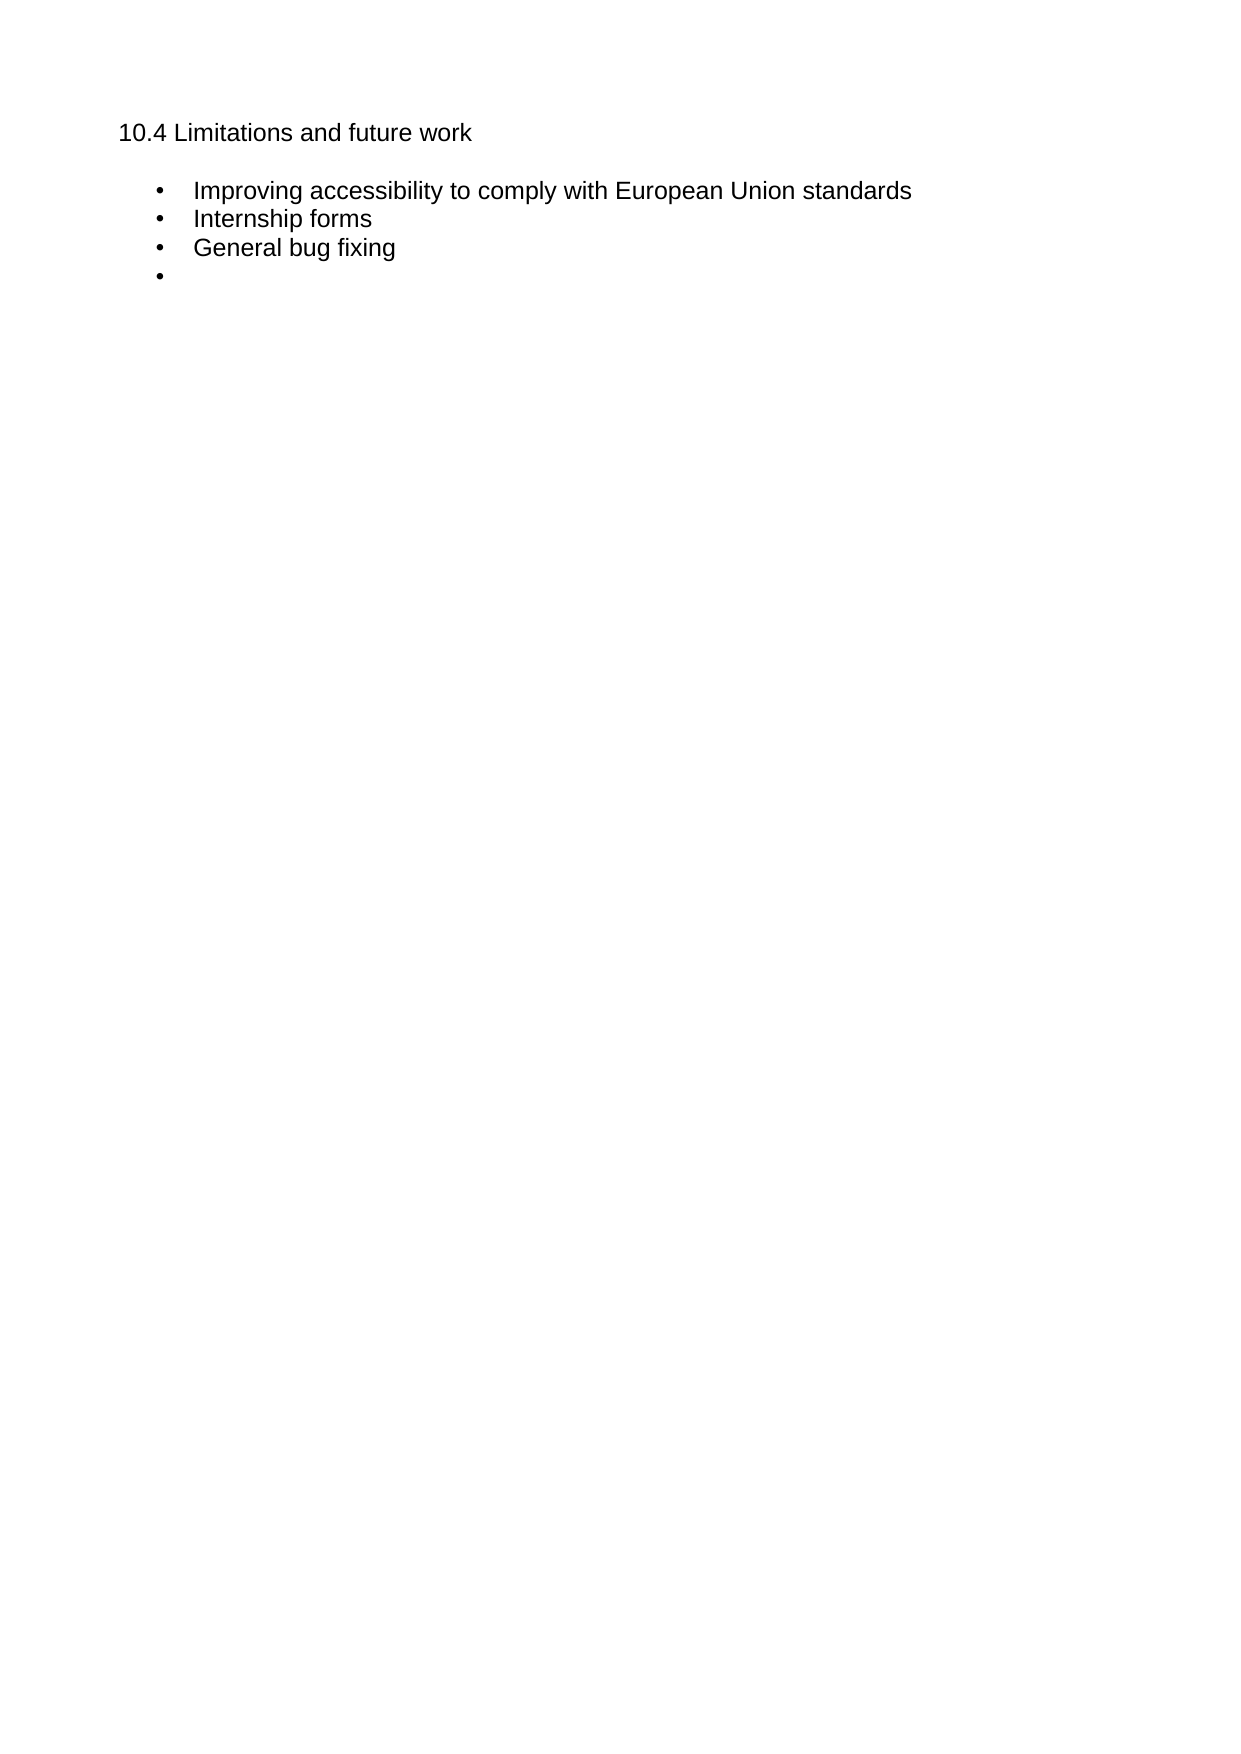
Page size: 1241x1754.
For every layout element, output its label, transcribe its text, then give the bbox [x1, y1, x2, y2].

list Internship forms [156, 204, 1122, 233]
list General bug fixing [156, 233, 1122, 262]
list Improving accessibility to comply with European Union standards [156, 176, 1122, 204]
text 10.4 Limitations and future work [118, 118, 1122, 147]
